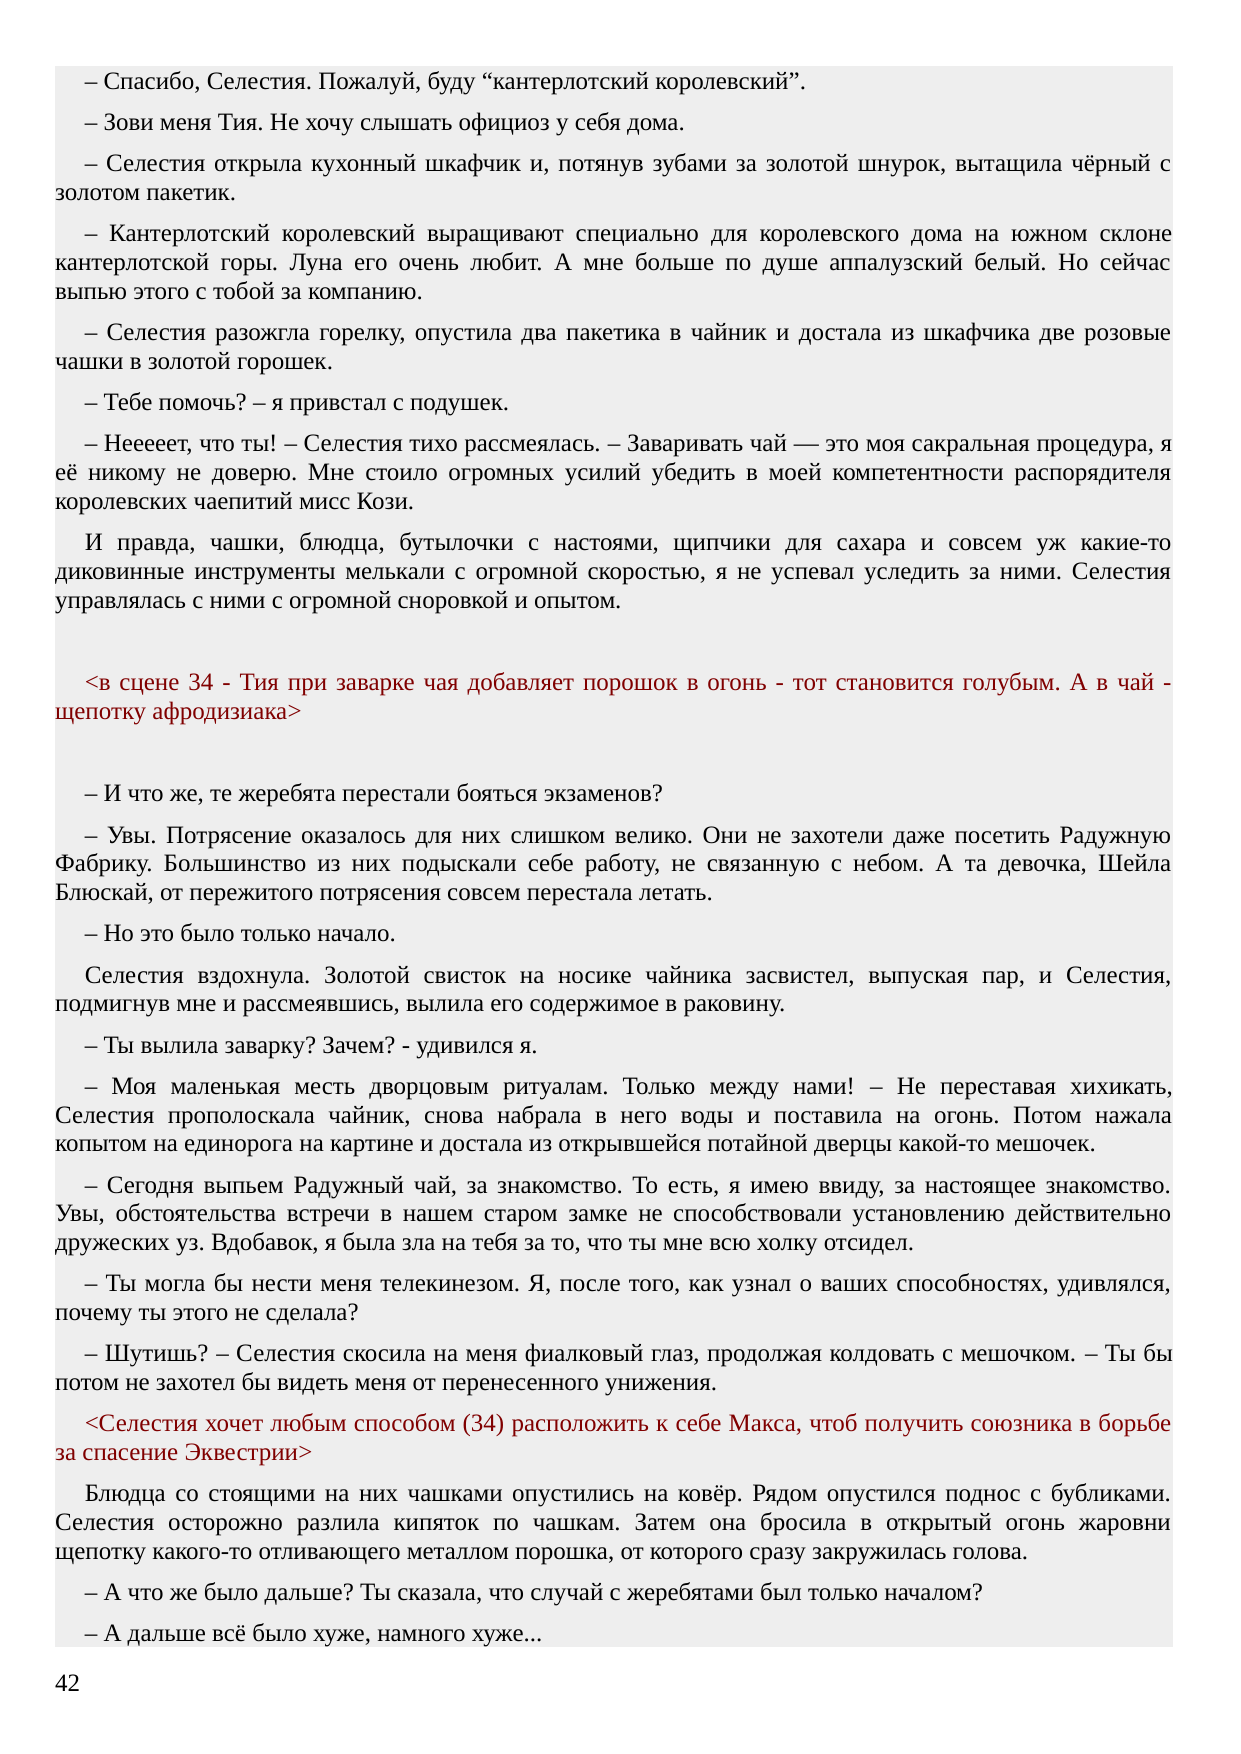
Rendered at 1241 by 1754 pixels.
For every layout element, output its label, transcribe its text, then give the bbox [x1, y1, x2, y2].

text – Моя маленькая месть дворцовым ритуалам. Только между нами! – Не переставая хихикать, Селестия прополоскала чайник, снова набрала в него воды и поставила на огонь. Потом нажала копытом на единорога на картине и достала из открывшейся потайной дверцы какой-то мешочек. [55, 1071, 1173, 1157]
text – Зови меня Тия. Не хочу слышать официоз у себя дома. [55, 107, 1173, 136]
text – Спасибо, Селестия. Пожалуй, буду “кантерлотский королевский”. [55, 66, 1173, 95]
text Блюдца со стоящими на них чашками опустились на ковёр. Рядом опустился поднос с бубликами. Селестия осторожно разлила кипяток по чашкам. Затем она бросила в открытый огонь жаровни щепотку какого-то отливающего металлом порошка, от которого сразу закружилась голова. [55, 1478, 1173, 1565]
text <Селестия хочет любым способом (34) расположить к себе Макса, чтоб получить союзника в борьбе за спасение Эквестрии> [55, 1408, 1173, 1466]
text – Ты могла бы нести меня телекинезом. Я, после того, как узнал о ваших способностях, удивлялся, почему ты этого не сделала? [55, 1268, 1173, 1326]
text – И что же, те жеребята перестали бояться экзаменов? [55, 778, 1173, 807]
text – А что же было дальше? Ты сказала, что случай с жеребятами был только началом? [55, 1577, 1173, 1606]
text И правда, чашки, блюдца, бутылочки с настоями, щипчики для сахара и совсем уж какие-то диковинные инструменты мелькали с огромной скоростью, я не успевал уследить за ними. Селестия управлялась с ними с огромной сноровкой и опытом. [55, 527, 1173, 613]
text – Тебе помочь? – я привстал с подушек. [55, 387, 1173, 416]
text – Сегодня выпьем Радужный чай, за знакомство. То есть, я имею ввиду, за настоящее знакомство. Увы, обстоятельства встречи в нашем старом замке не способствовали установлению действительно дружеских уз. Вдобавок, я была зла на тебя за то, что ты мне всю холку отсидел. [55, 1170, 1173, 1256]
text – Увы. Потрясение оказалось для них слишком велико. Они не захотели даже посетить Радужную Фабрику. Большинство из них подыскали себе работу, не связанную с небом. А та девочка, Шейла Блюскай, от пережитого потрясения совсем перестала летать. [55, 820, 1173, 906]
text – Селестия открыла кухонный шкафчик и, потянув зубами за золотой шнурок, вытащила чёрный с золотом пакетик. [55, 148, 1173, 206]
text – Нееееет, что ты! – Селестия тихо рассмеялась. – Заваривать чай — это моя сакральная процедура, я её никому не доверю. Мне стоило огромных усилий убедить в моей компетентности распорядителя королевских чаепитий мисс Кози. [55, 428, 1173, 515]
text – Ты вылила заварку? Зачем? - удивился я. [55, 1030, 1173, 1058]
text – Кантерлотский королевский выращивают специально для королевского дома на южном склоне кантерлотской горы. Луна его очень любит. А мне больше по душе аппалузский белый. Но сейчас выпью этого с тобой за компанию. [55, 218, 1173, 305]
text Селестия вздохнула. Золотой свисток на носике чайника засвистел, выпуская пар, и Селестия, подмигнув мне и рассмеявшись, вылила его содержимое в раковину. [55, 960, 1173, 1017]
text – А дальше всё было хуже, намного хуже... [55, 1618, 1173, 1647]
text – Но это было только начало. [55, 918, 1173, 947]
text <в сцене 34 - Тия при заварке чая добавляет порошок в огонь - тот становится голубым. А в чай - щепотку афродизиака> [55, 667, 1173, 725]
text – Селестия разожгла горелку, опустила два пакетика в чайник и достала из шкафчика две розовые чашки в золотой горошек. [55, 317, 1173, 375]
text – Шутишь? – Селестия скосила на меня фиалковый глаз, продолжая колдовать с мешочком. – Ты бы потом не захотел бы видеть меня от перенесенного унижения. [55, 1338, 1173, 1396]
